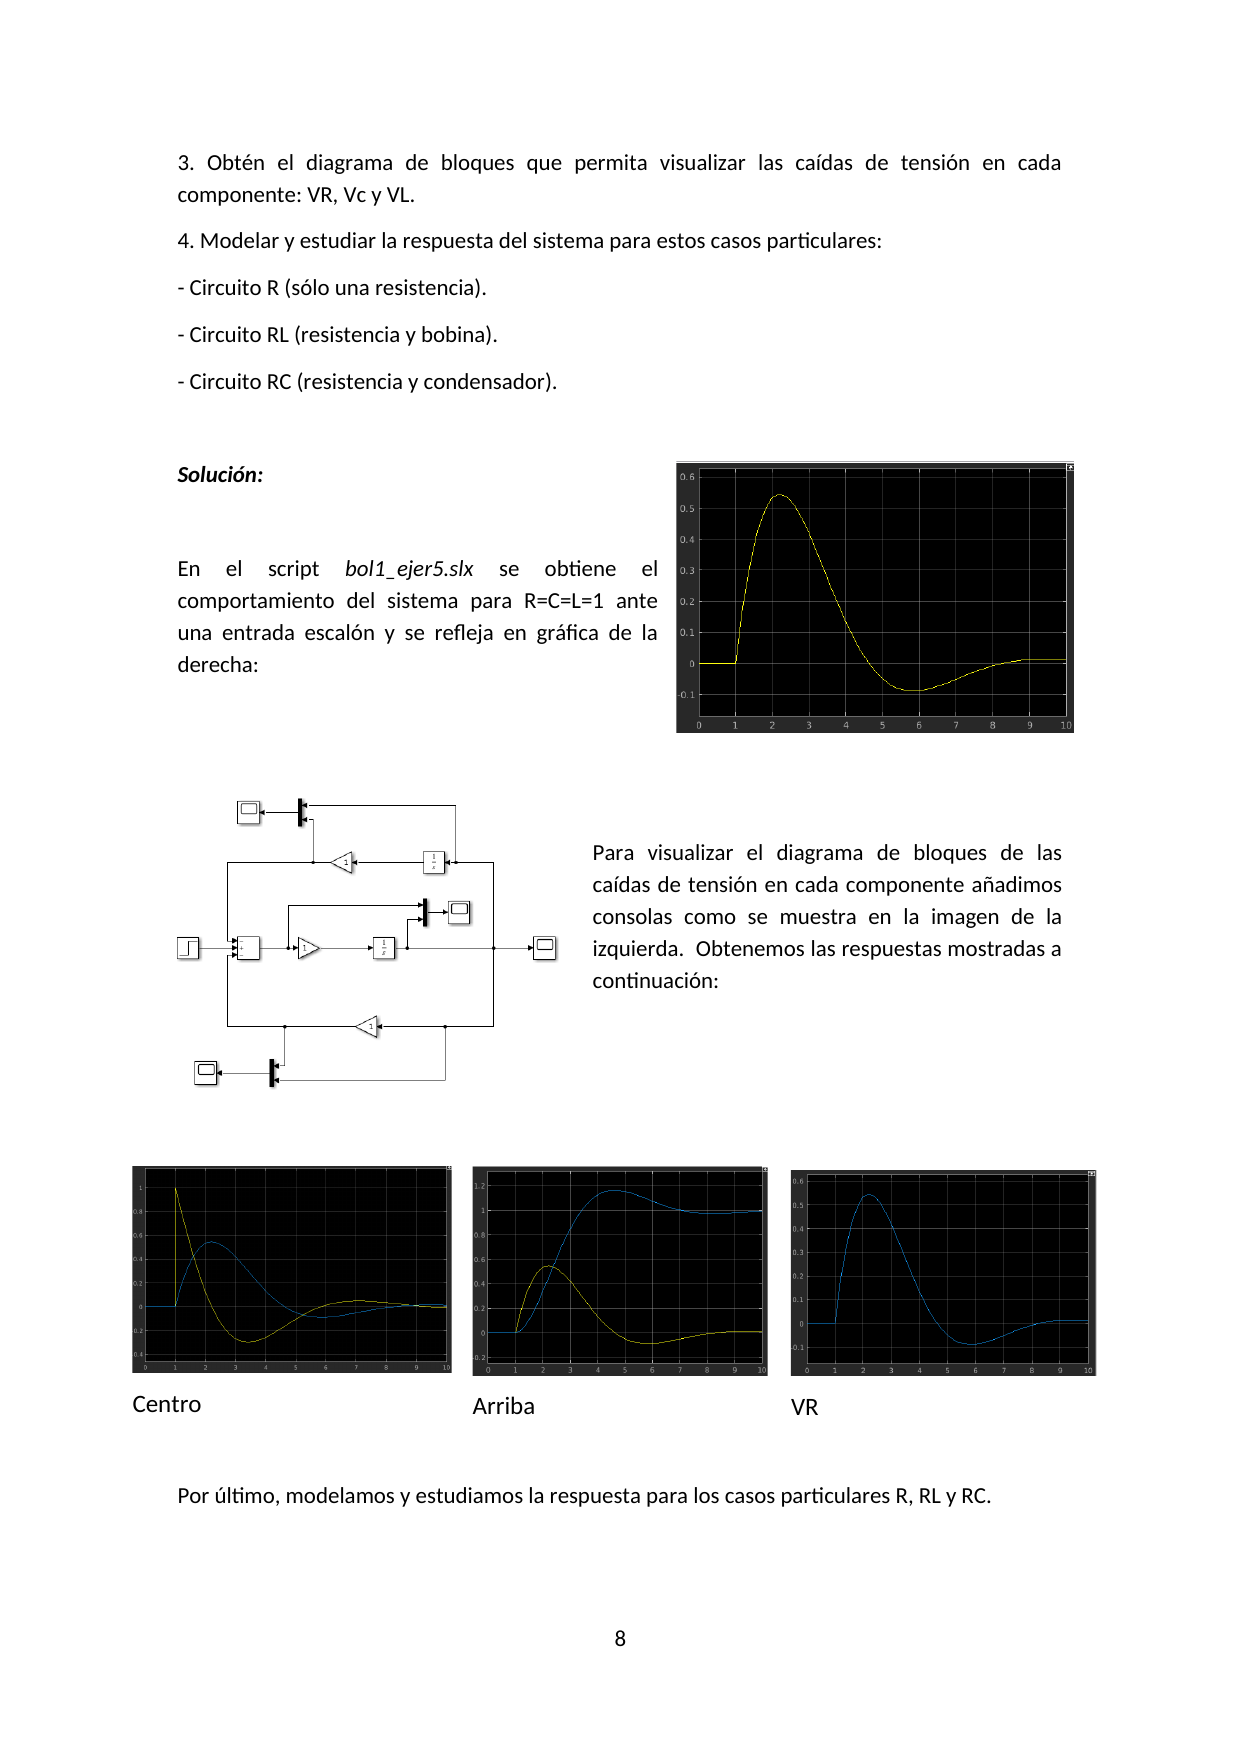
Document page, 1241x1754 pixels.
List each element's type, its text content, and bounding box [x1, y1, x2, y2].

picture [472, 1166, 768, 1376]
picture [140, 784, 575, 1113]
text - Circuito RC (resistencia y condensador). [177, 367, 1063, 395]
picture [790, 1170, 1097, 1376]
text Por último, modelamos y estudiamos la respuesta para los casos particulares R, RL y RC. [177, 1481, 1063, 1509]
text 4. Modelar y estudiar la respuesta del sistema para estos casos particulares: [177, 227, 1063, 254]
text VR [791, 1376, 1097, 1421]
picture [676, 461, 1074, 733]
text En el script bol1_ejer5.slx se obtiene el comportamiento del sistema para R=C=L=1 ante una entrada escalón y se refleja en gráfica de la derecha: [177, 554, 676, 678]
text Arriba [472, 1376, 768, 1421]
text Para visualizar el diagrama de bloques de las caídas de tensión en cada componente añadimos consolas como se muestra en la imagen de la izquierda. Obtenemos las respuestas mostradas a continuación: [575, 838, 1063, 994]
text - Circuito RL (resistencia y bobina). [177, 320, 1063, 348]
text Solución: [177, 460, 1063, 488]
text Centro [132, 1373, 452, 1418]
text - Circuito R (sólo una resistencia). [177, 273, 1063, 301]
text 3. Obtén el diagrama de bloques que permita visualizar las caídas de tensión en cada componente: VR, Vc y VL. [177, 148, 1063, 208]
picture [132, 1166, 452, 1373]
